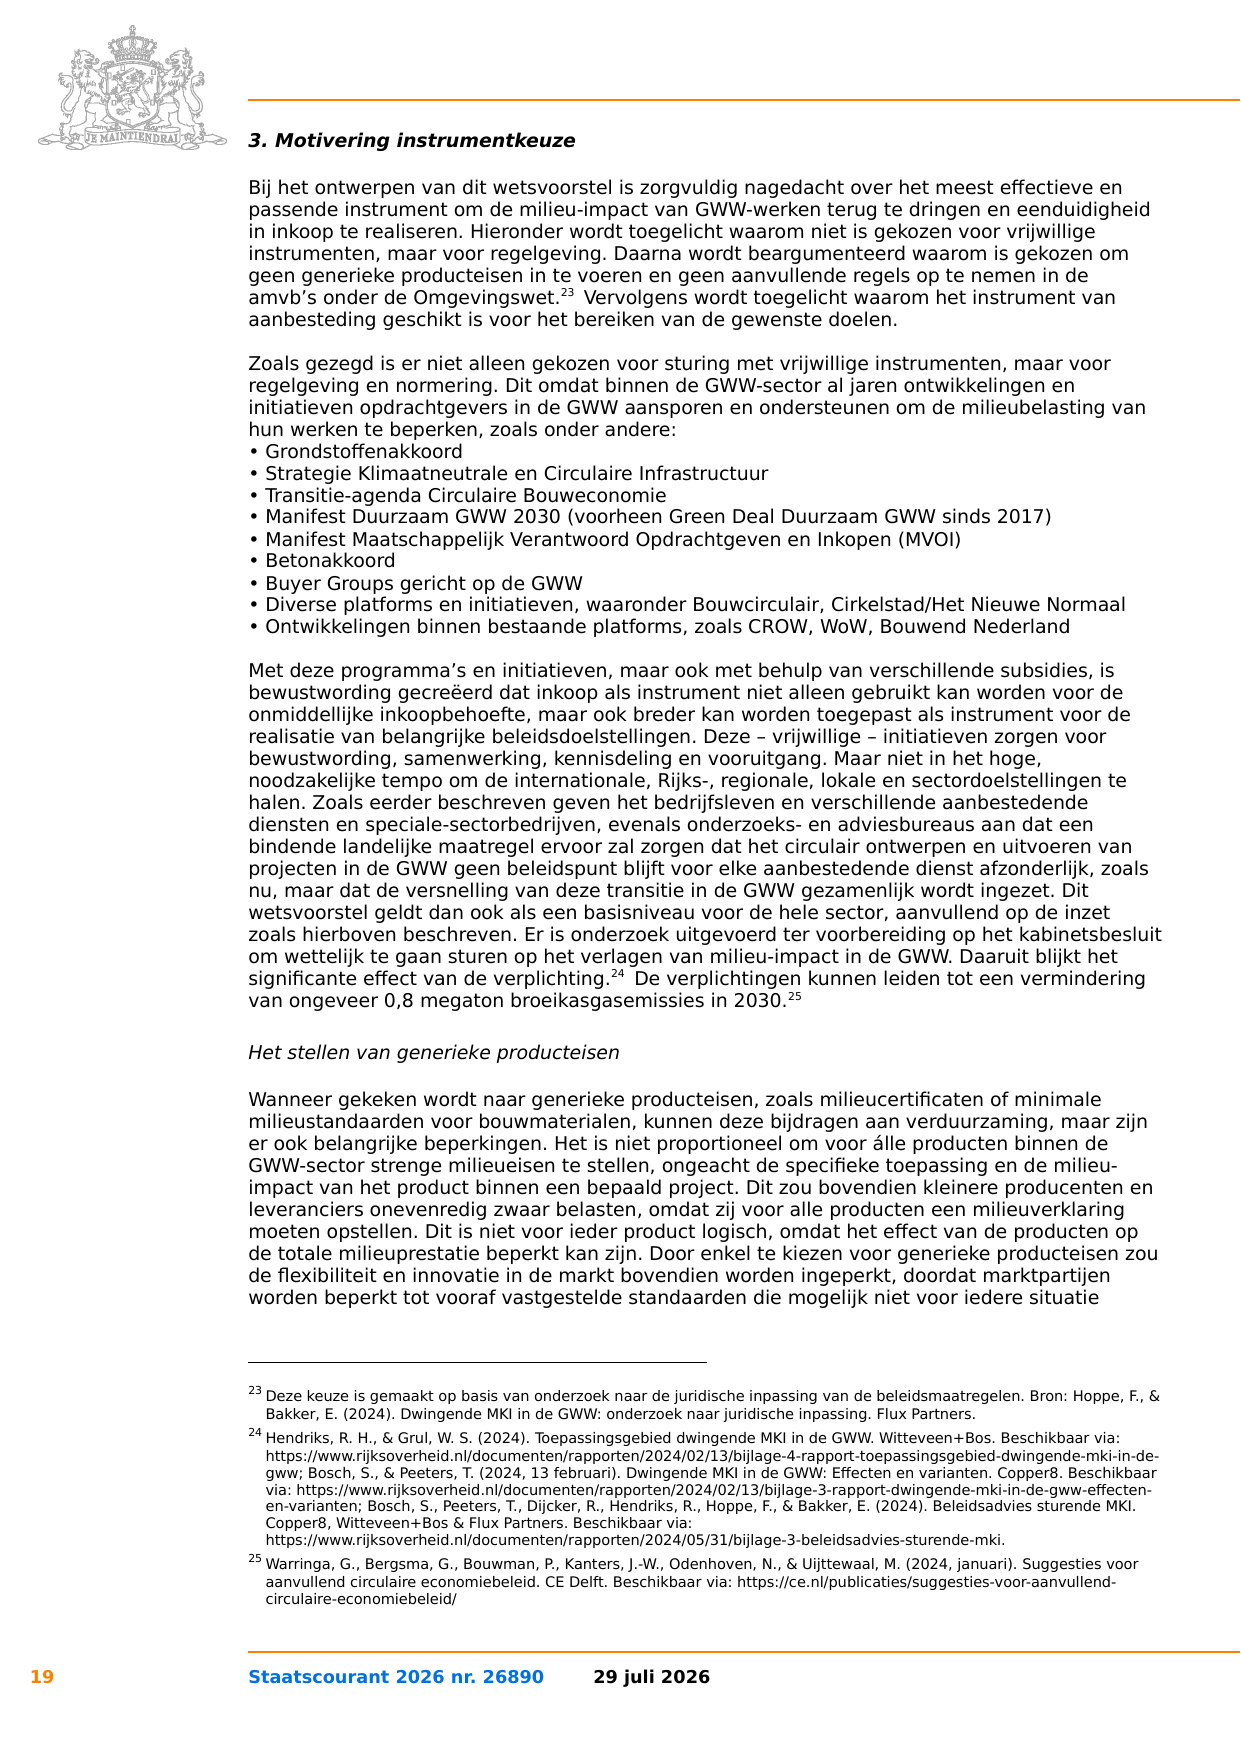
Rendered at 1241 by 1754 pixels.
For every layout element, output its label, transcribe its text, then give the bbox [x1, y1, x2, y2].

text Met deze programma’s en initiatieven, maar ook met behulp van verschillende subsidies, is bewustwording gecreëerd dat inkoop als instrument niet alleen gebruikt kan worden voor de onmiddellijke inkoopbehoefte, maar ook breder kan worden toegepast als instrument voor de realisatie van belangrijke beleidsdoelstellingen. Deze – vrijwillige – initiatieven zorgen voor bewustwording, samenwerking, kennisdeling en vooruitgang. Maar niet in het hoge, noodzakelijke tempo om de internationale, Rijks-, regionale, lokale en sectordoelstellingen te halen. Zoals eerder beschreven geven het bedrijfsleven en verschillende aanbestedende diensten en speciale-sectorbedrijven, evenals onderzoeks- en adviesbureaus aan dat een bindende landelijke maatregel ervoor zal zorgen dat het circulair ontwerpen en uitvoeren van projecten in de GWW geen beleidspunt blijft voor elke aanbestedende dienst afzonderlijk, zoals nu, maar dat de versnelling van deze transitie in de GWW gezamenlijk wordt ingezet. Dit wetsvoorstel geldt dan ook als een basisniveau voor de hele sector, aanvullend op de inzet zoals hierboven beschreven. Er is onderzoek uitgevoerd ter voorbereiding op het kabinetsbesluit om wettelijk te gaan sturen op het verlagen van milieu-impact in de GWW. Daaruit blijkt het significante effect van de verplichting. De verplichtingen kunnen leiden tot een vermindering van ongeveer 0,8 megaton broeikasgasemissies in 2030. [248, 660, 1163, 1012]
text • Strategie Klimaatneutrale en Circulaire Infrastructuur [248, 462, 1163, 484]
text Deze keuze is gemaakt op basis van onderzoek naar de juridische inpassing van de beleidsmaatregelen. Bron: Hoppe, F., & Bakker, E. (2024). Dwingende MKI in de GWW: onderzoek naar juridische inpassing. Flux Partners. [248, 1384, 1163, 1423]
subtitle 3. Motivering instrumentkeuze [248, 130, 1163, 152]
subtitle Het stellen van generieke producteisen [248, 1042, 1163, 1064]
text Wanneer gekeken wordt naar generieke producteisen, zoals milieucertificaten of minimale milieustandaarden voor bouwmaterialen, kunnen deze bijdragen aan verduurzaming, maar zijn er ook belangrijke beperkingen. Het is niet proportioneel om voor álle producten binnen de GWW-sector strenge milieueisen te stellen, ongeacht de specifieke toepassing en de milieu-impact van het product binnen een bepaald project. Dit zou bovendien kleinere producenten en leveranciers onevenredig zwaar belasten, omdat zij voor alle producten een milieuverklaring moeten opstellen. Dit is niet voor ieder product logisch, omdat het effect van de producten op de totale milieuprestatie beperkt kan zijn. Door enkel te kiezen voor generieke producteisen zou de flexibiliteit en innovatie in de markt bovendien worden ingeperkt, doordat marktpartijen worden beperkt tot vooraf vastgestelde standaarden die mogelijk niet voor iedere situatie [248, 1089, 1163, 1309]
text • Betonakkoord [248, 550, 1163, 572]
text • Manifest Duurzaam GWW 2030 (voorheen Green Deal Duurzaam GWW sinds 2017) [248, 506, 1163, 528]
text Bij het ontwerpen van dit wetsvoorstel is zorgvuldig nagedacht over het meest effectieve en passende instrument om de milieu-impact van GWW-werken terug te dringen en eenduidigheid in inkoop te realiseren. Hieronder wordt toegelicht waarom niet is gekozen voor vrijwillige instrumenten, maar voor regelgeving. Daarna wordt beargumenteerd waarom is gekozen om geen generieke producteisen in te voeren en geen aanvullende regels op te nemen in de amvb’s onder de Omgevingswet. Vervolgens wordt toegelicht waarom het instrument van aanbesteding geschikt is voor het bereiken van de gewenste doelen. [248, 177, 1163, 331]
text Hendriks, R. H., & Grul, W. S. (2024). Toepassingsgebied dwingende MKI in de GWW. Witteveen+Bos. Beschikbaar via: https://www.rijksoverheid.nl/documenten/rapporten/2024/02/13/bijlage-4-rapport-toepassingsgebied-dwingende-mki-in-de-gww; Bosch, S., & Peeters, T. (2024, 13 februari). Dwingende MKI in de GWW: Effecten en varianten. Copper8. Beschikbaar via: https://www.rijksoverheid.nl/documenten/rapporten/2024/02/13/bijlage-3-rapport-dwingende-mki-in-de-gww-effecten-en-varianten; Bosch, S., Peeters, T., Dijcker, R., Hendriks, R., Hoppe, F., & Bakker, E. (2024). Beleidsadvies sturende MKI. Copper8, Witteveen+Bos & Flux Partners. Beschikbaar via: https://www.rijksoverheid.nl/documenten/rapporten/2024/05/31/bijlage-3-beleidsadvies-sturende-mki. [248, 1426, 1163, 1549]
text • Diverse platforms en initiatieven, waaronder Bouwcirculair, Cirkelstad/Het Nieuwe Normaal [248, 594, 1163, 616]
text • Grondstoffenakkoord [248, 441, 1163, 462]
text Zoals gezegd is er niet alleen gekozen voor sturing met vrijwillige instrumenten, maar voor regelgeving en normering. Dit omdat binnen de GWW-sector al jaren ontwikkelingen en initiatieven opdrachtgevers in de GWW aansporen en ondersteunen om de milieubelasting van hun werken te beperken, zoals onder andere: [248, 353, 1163, 441]
text • Ontwikkelingen binnen bestaande platforms, zoals CROW, WoW, Bouwend Nederland [248, 616, 1163, 638]
text • Buyer Groups gericht op de GWW [248, 572, 1163, 594]
text • Transitie-agenda Circulaire Bouweconomie [248, 484, 1163, 506]
text • Manifest Maatschappelijk Verantwoord Opdrachtgeven en Inkopen (MVOI) [248, 528, 1163, 550]
picture [38, 25, 227, 150]
text Warringa, G., Bergsma, G., Bouwman, P., Kanters, J.-W., Odenhoven, N., & Uijttewaal, M. (2024, januari). Suggesties voor aanvullend circulaire economiebeleid. CE Delft. Beschikbaar via: https://ce.nl/publicaties/suggesties-voor-aanvullend-circulaire-economiebeleid/ [248, 1552, 1163, 1608]
